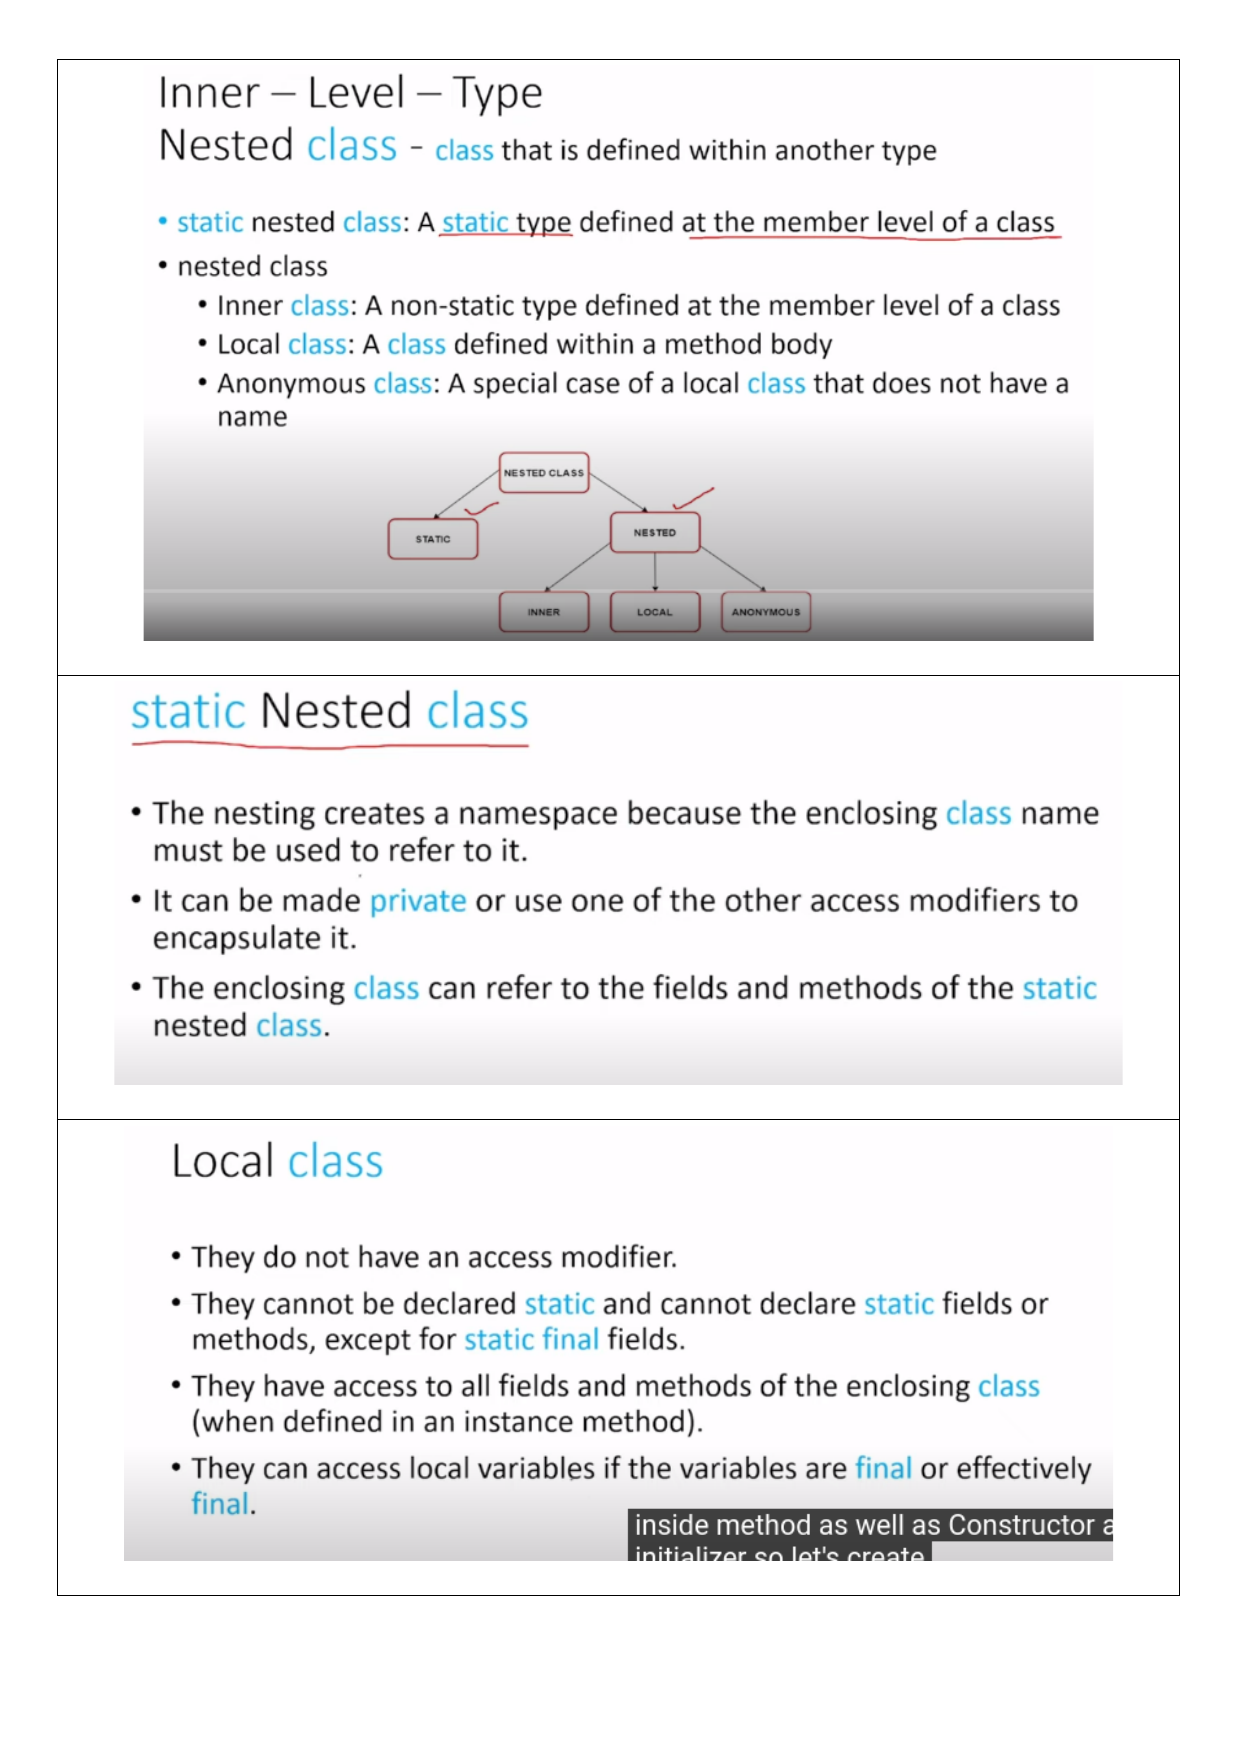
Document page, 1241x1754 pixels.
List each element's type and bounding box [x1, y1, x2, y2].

table_cell [58, 676, 1179, 1119]
table_cell [58, 1120, 1179, 1595]
table_cell [58, 60, 1179, 675]
